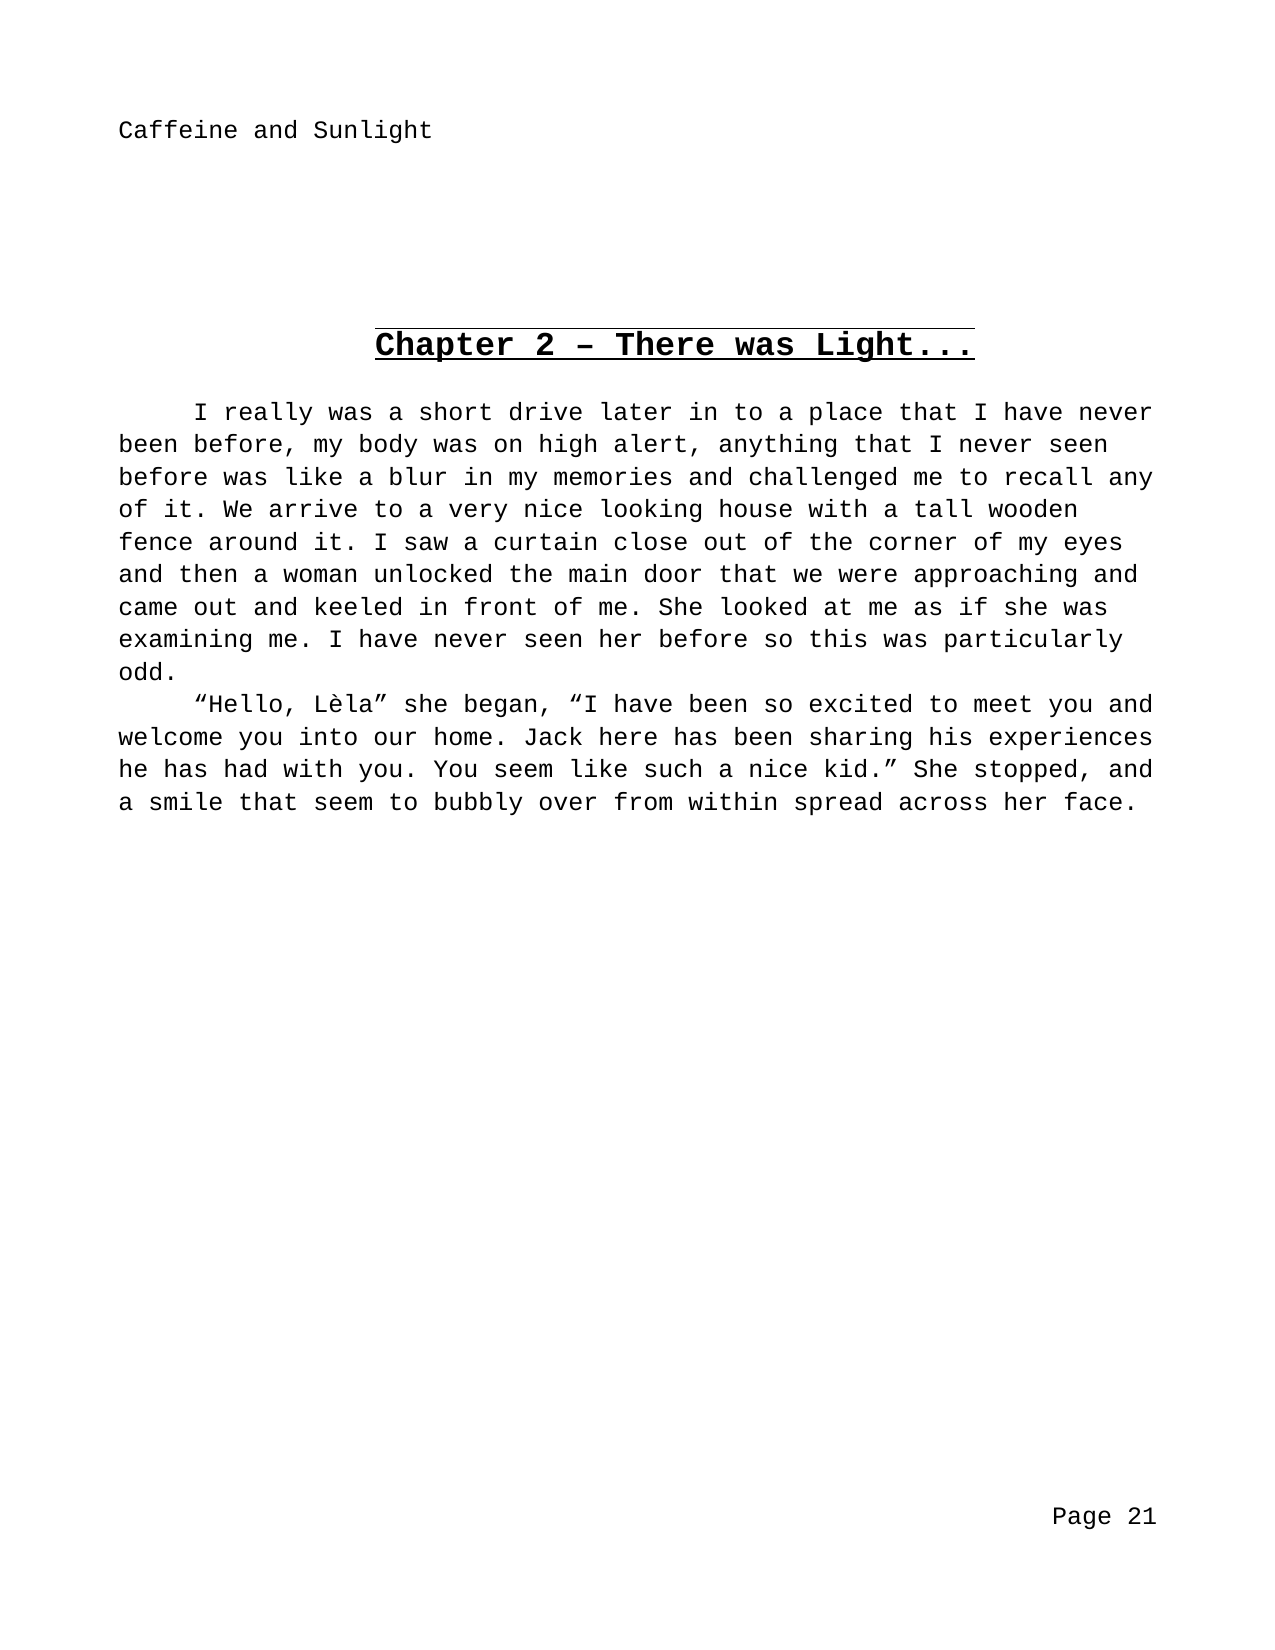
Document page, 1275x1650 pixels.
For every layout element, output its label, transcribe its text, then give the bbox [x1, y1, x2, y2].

text “Hello, Lèla” she began, “I have been so excited to meet you and welcome you into our home. Jack here has been sharing his experiences he has had with you. You seem like such a nice kid.” She stopped, and a smile that seem to bubbly over from within spread across her face. [118, 692, 1157, 818]
text I really was a short drive later in to a place that I have never been before, my body was on high alert, anything that I never seen before was like a blur in my memories and challenged me to recall any of it. We arrive to a very nice looking house with a tall wooden fence around it. I saw a curtain close out of the corner of my eyes and then a woman unlocked the main door that we were approaching and came out and keeled in front of me. She looked at me as if she was examining me. I have never seen her before so this was particularly odd. [118, 399, 1157, 688]
subtitle Chapter 2 – There was Light... [118, 327, 1157, 365]
